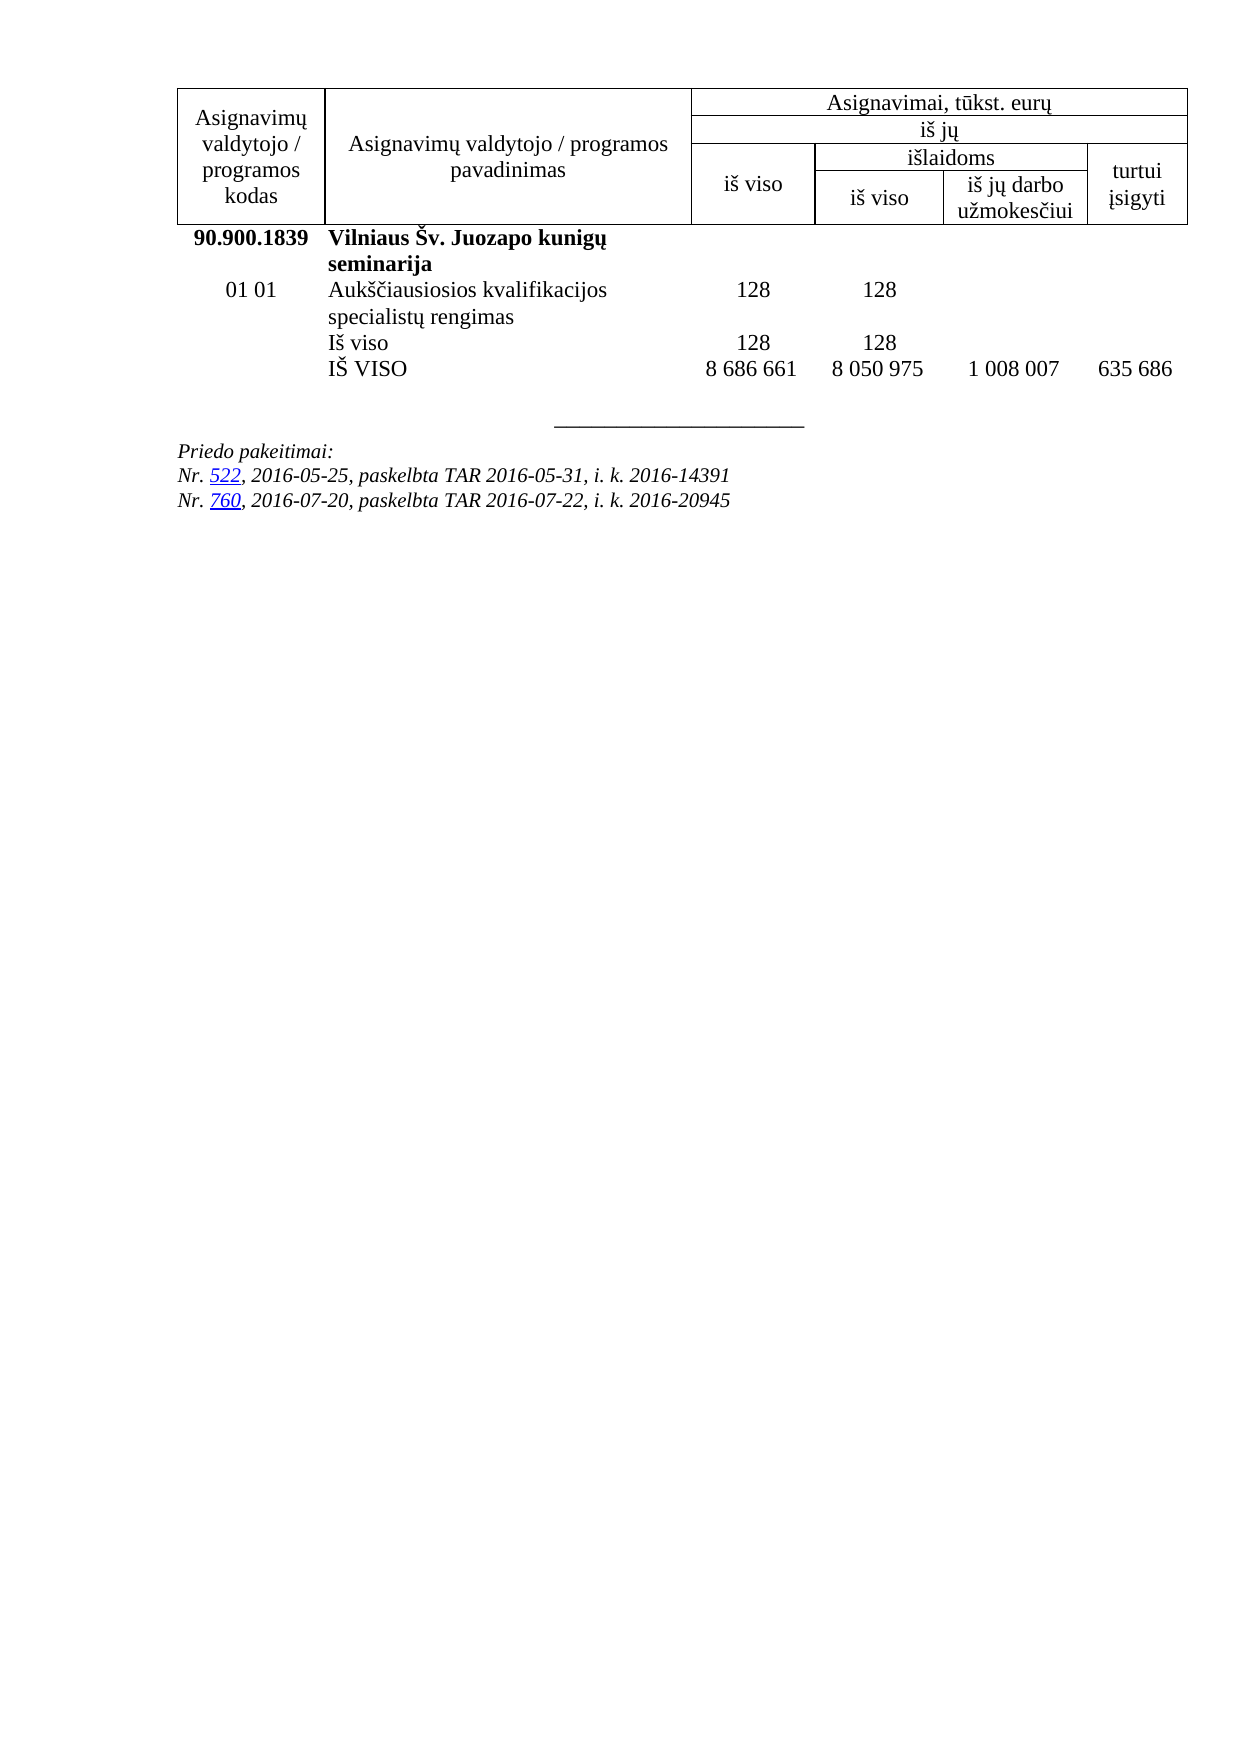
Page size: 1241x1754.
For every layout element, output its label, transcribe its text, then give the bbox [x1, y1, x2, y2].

table_cell 8 686 661 [691, 356, 815, 382]
table_cell 128 [691, 329, 815, 356]
table_cell [815, 225, 944, 276]
table_cell [1087, 329, 1187, 356]
table_header Asignavimų valdytojo / programos pavadinimas [326, 89, 691, 224]
table_cell IŠ VISO [325, 356, 691, 382]
table_cell 8 050 975 [815, 356, 944, 382]
table_cell [1087, 276, 1187, 329]
table_cell išlaidoms [816, 144, 1087, 170]
table_cell Iš viso [325, 329, 691, 356]
table_cell [944, 329, 1087, 356]
table_cell [944, 225, 1087, 276]
table_cell 128 [815, 329, 944, 356]
table_header Asignavimų valdytojo / programos kodas [178, 89, 324, 224]
table_cell iš jų [692, 116, 1187, 143]
table_cell [944, 276, 1087, 329]
table_cell 01 01 [177, 276, 325, 329]
table_header Asignavimai, tūkst. eurų [692, 89, 1187, 115]
table_cell Vilniaus Šv. Juozapo kunigų seminarija [325, 225, 691, 276]
text Nr. 760, 2016-07-20, paskelbta TAR 2016-07-22, i. k. 2016-20945 [177, 487, 1181, 512]
table_cell 90.900.1839 [177, 225, 325, 276]
table_cell iš viso [692, 144, 814, 224]
table_cell iš jų darbo užmokesčiui [944, 171, 1087, 224]
table_cell 128 [691, 276, 815, 329]
text Nr. 522, 2016-05-25, paskelbta TAR 2016-05-31, i. k. 2016-14391 [177, 463, 1181, 487]
text Priedo pakeitimai: [177, 439, 1181, 463]
table_cell 1 008 007 [944, 356, 1087, 382]
table_cell [691, 225, 815, 276]
table_cell [177, 356, 325, 382]
table_cell [1087, 225, 1187, 276]
table_cell turtui įsigyti [1088, 144, 1187, 224]
table_cell iš viso [816, 171, 943, 224]
table_cell Aukščiausiosios kvalifikacijos specialistų rengimas [325, 276, 691, 329]
table_cell [177, 329, 325, 356]
table_cell 128 [815, 276, 944, 329]
text –––––––––––––––––––– [177, 411, 1181, 439]
table_cell 635 686 [1087, 356, 1187, 382]
